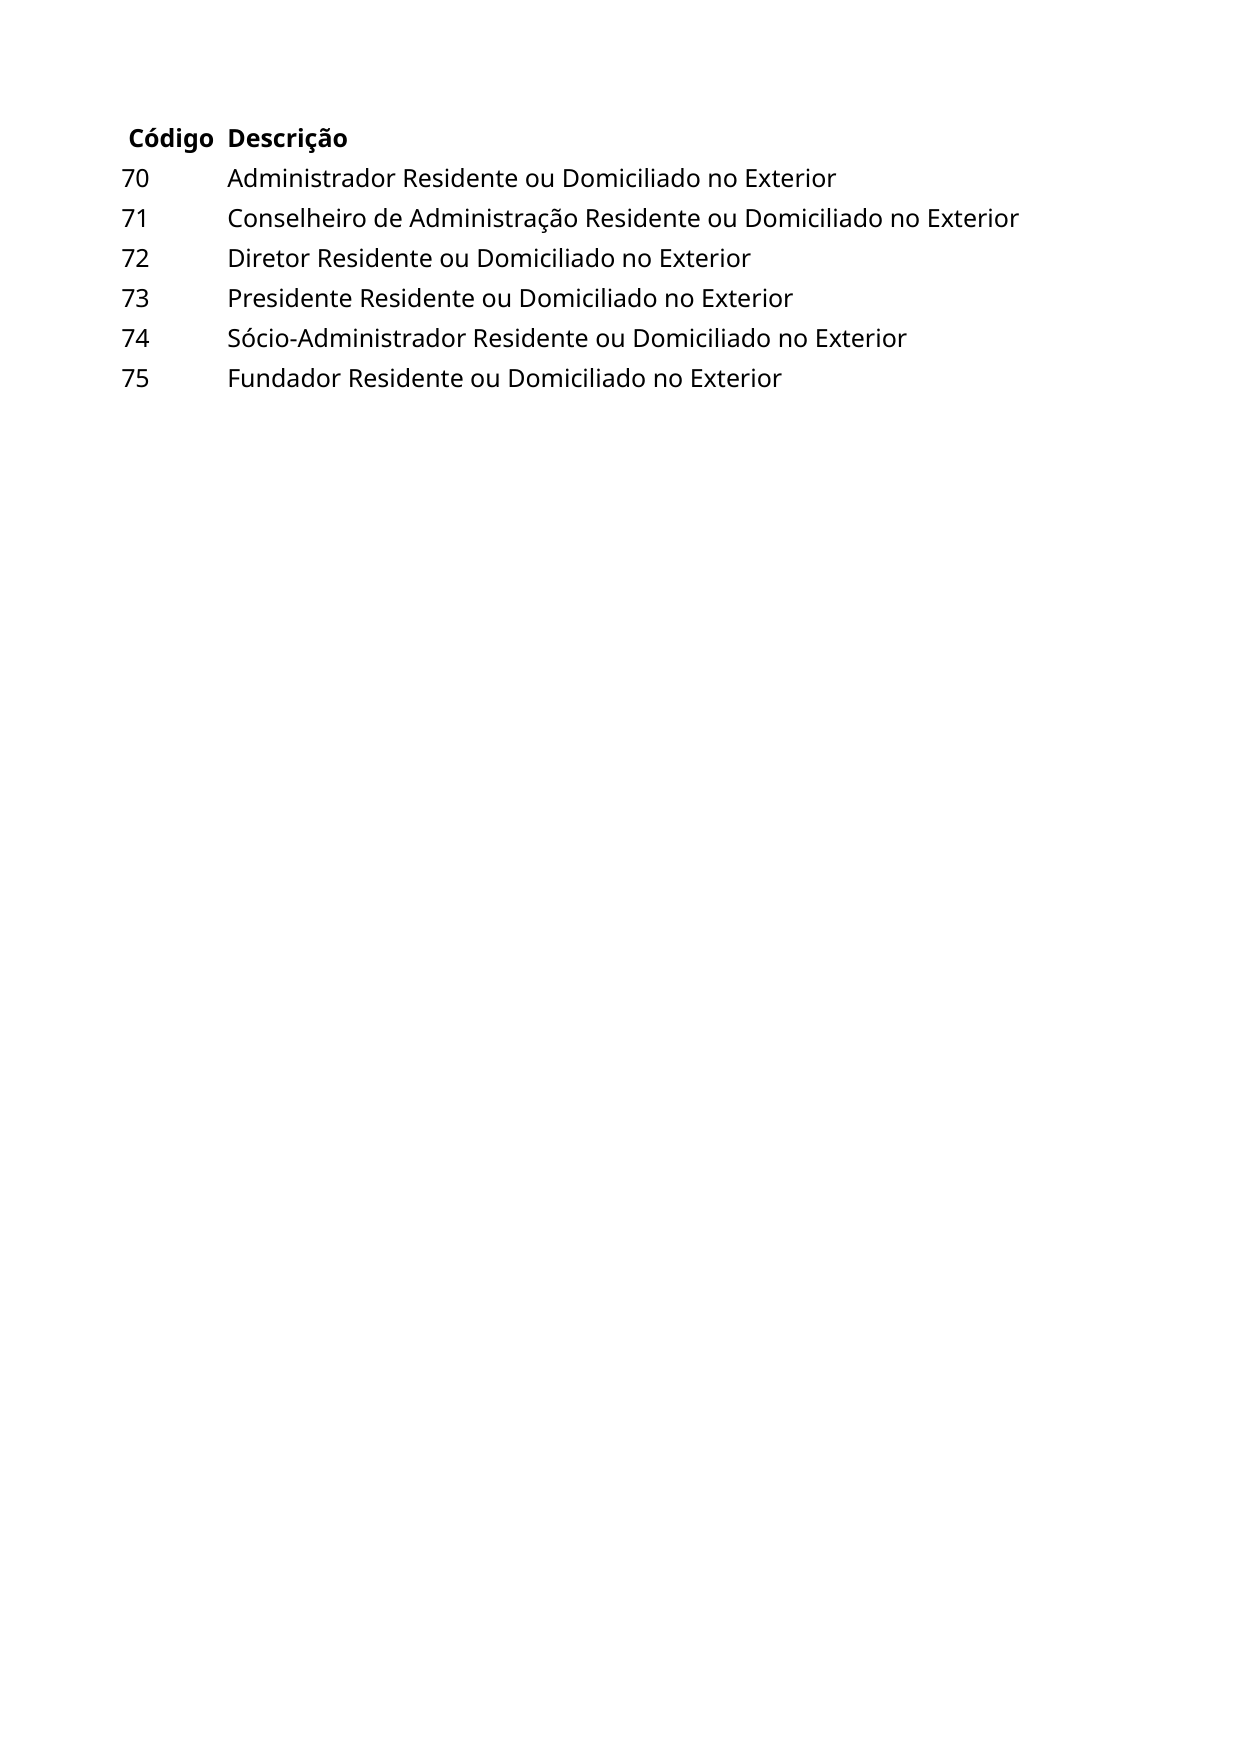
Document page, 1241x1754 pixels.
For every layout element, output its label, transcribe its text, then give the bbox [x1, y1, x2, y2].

table_cell Sócio-Administrador Residente ou Domiciliado no Exterior [224, 318, 1122, 357]
table_header Descrição [224, 118, 1122, 158]
table_cell Fundador Residente ou Domiciliado no Exterior [224, 358, 1122, 397]
table_cell Administrador Residente ou Domiciliado no Exterior [224, 158, 1122, 198]
table_cell 70 [118, 158, 224, 198]
table_cell Diretor Residente ou Domiciliado no Exterior [224, 238, 1122, 278]
table_cell 75 [118, 358, 224, 397]
table_header Código [118, 118, 224, 158]
table_cell 74 [118, 318, 224, 357]
table_cell Conselheiro de Administração Residente ou Domiciliado no Exterior [224, 198, 1122, 238]
table_cell 73 [118, 278, 224, 318]
table_cell 71 [118, 198, 224, 238]
table_cell 72 [118, 238, 224, 278]
table_cell Presidente Residente ou Domiciliado no Exterior [224, 278, 1122, 318]
